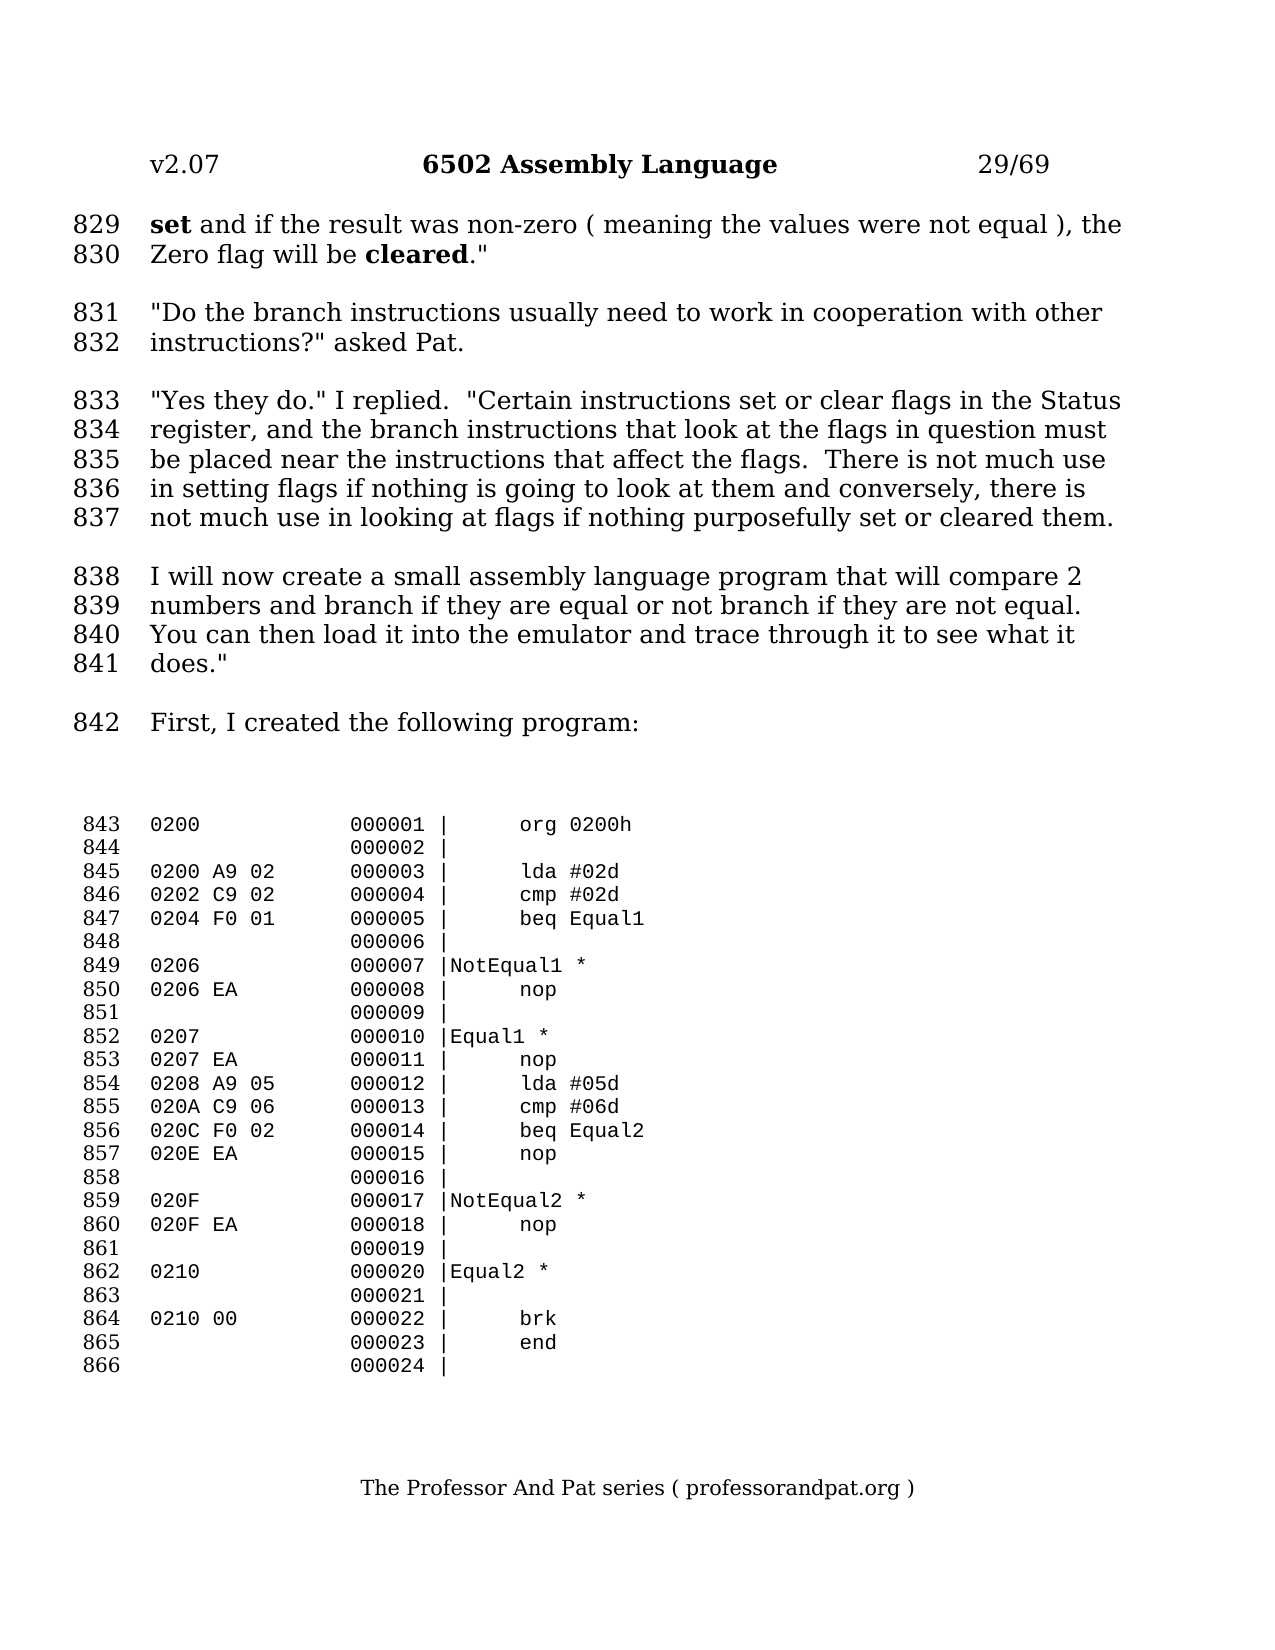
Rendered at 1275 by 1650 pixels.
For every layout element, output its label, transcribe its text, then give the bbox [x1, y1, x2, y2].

text 000006 | [150, 932, 1125, 955]
text 000002 | [150, 837, 1125, 861]
text 0207 000010 |Equal1 * [150, 1026, 1125, 1049]
text 000009 | [150, 1002, 1125, 1026]
text 0206 EA 000008 | nop [150, 979, 1125, 1002]
text 0210 000020 |Equal2 * [150, 1261, 1125, 1285]
text 0207 EA 000011 | nop [150, 1049, 1125, 1073]
text 0200 000001 | org 0200h [150, 814, 1125, 837]
text 0204 F0 01 000005 | beq Equal1 [150, 908, 1125, 932]
text 020F 000017 |NotEqual2 * [150, 1191, 1125, 1214]
text 0202 C9 02 000004 | cmp #02d [150, 884, 1125, 908]
text I will now create a small assembly language program that will compare 2 numbers and branch if they are equal or not branch if they are not equal. You can then load it into the emulator and trace through it to see what it does." [150, 562, 1125, 679]
text set and if the result was non-zero ( meaning the values were not equal ), the Zero flag will be cleared." [150, 210, 1125, 269]
text 020E EA 000015 | nop [150, 1143, 1125, 1167]
text 000024 | [150, 1355, 1125, 1379]
text 020F EA 000018 | nop [150, 1214, 1125, 1238]
text "Yes they do." I replied. "Certain instructions set or clear flags in the Status register, and the branch instructions that look at the flags in question must be placed near the instructions that affect the flags. There is not much use in setting flags if nothing is going to look at them and conversely, there is not much use in looking at flags if nothing purposefully set or cleared them. [150, 386, 1125, 533]
text 000016 | [150, 1167, 1125, 1191]
text 000019 | [150, 1238, 1125, 1261]
text 0208 A9 05 000012 | lda #05d [150, 1073, 1125, 1096]
text 0206 000007 |NotEqual1 * [150, 955, 1125, 979]
text 0210 00 000022 | brk [150, 1308, 1125, 1332]
text 000023 | end [150, 1332, 1125, 1355]
text 020C F0 02 000014 | beq Equal2 [150, 1120, 1125, 1143]
text 020A C9 06 000013 | cmp #06d [150, 1096, 1125, 1120]
text "Do the branch instructions usually need to work in cooperation with other instructions?" asked Pat. [150, 298, 1125, 357]
text 000021 | [150, 1285, 1125, 1308]
text First, I created the following program: [150, 708, 1125, 737]
text 0200 A9 02 000003 | lda #02d [150, 861, 1125, 884]
